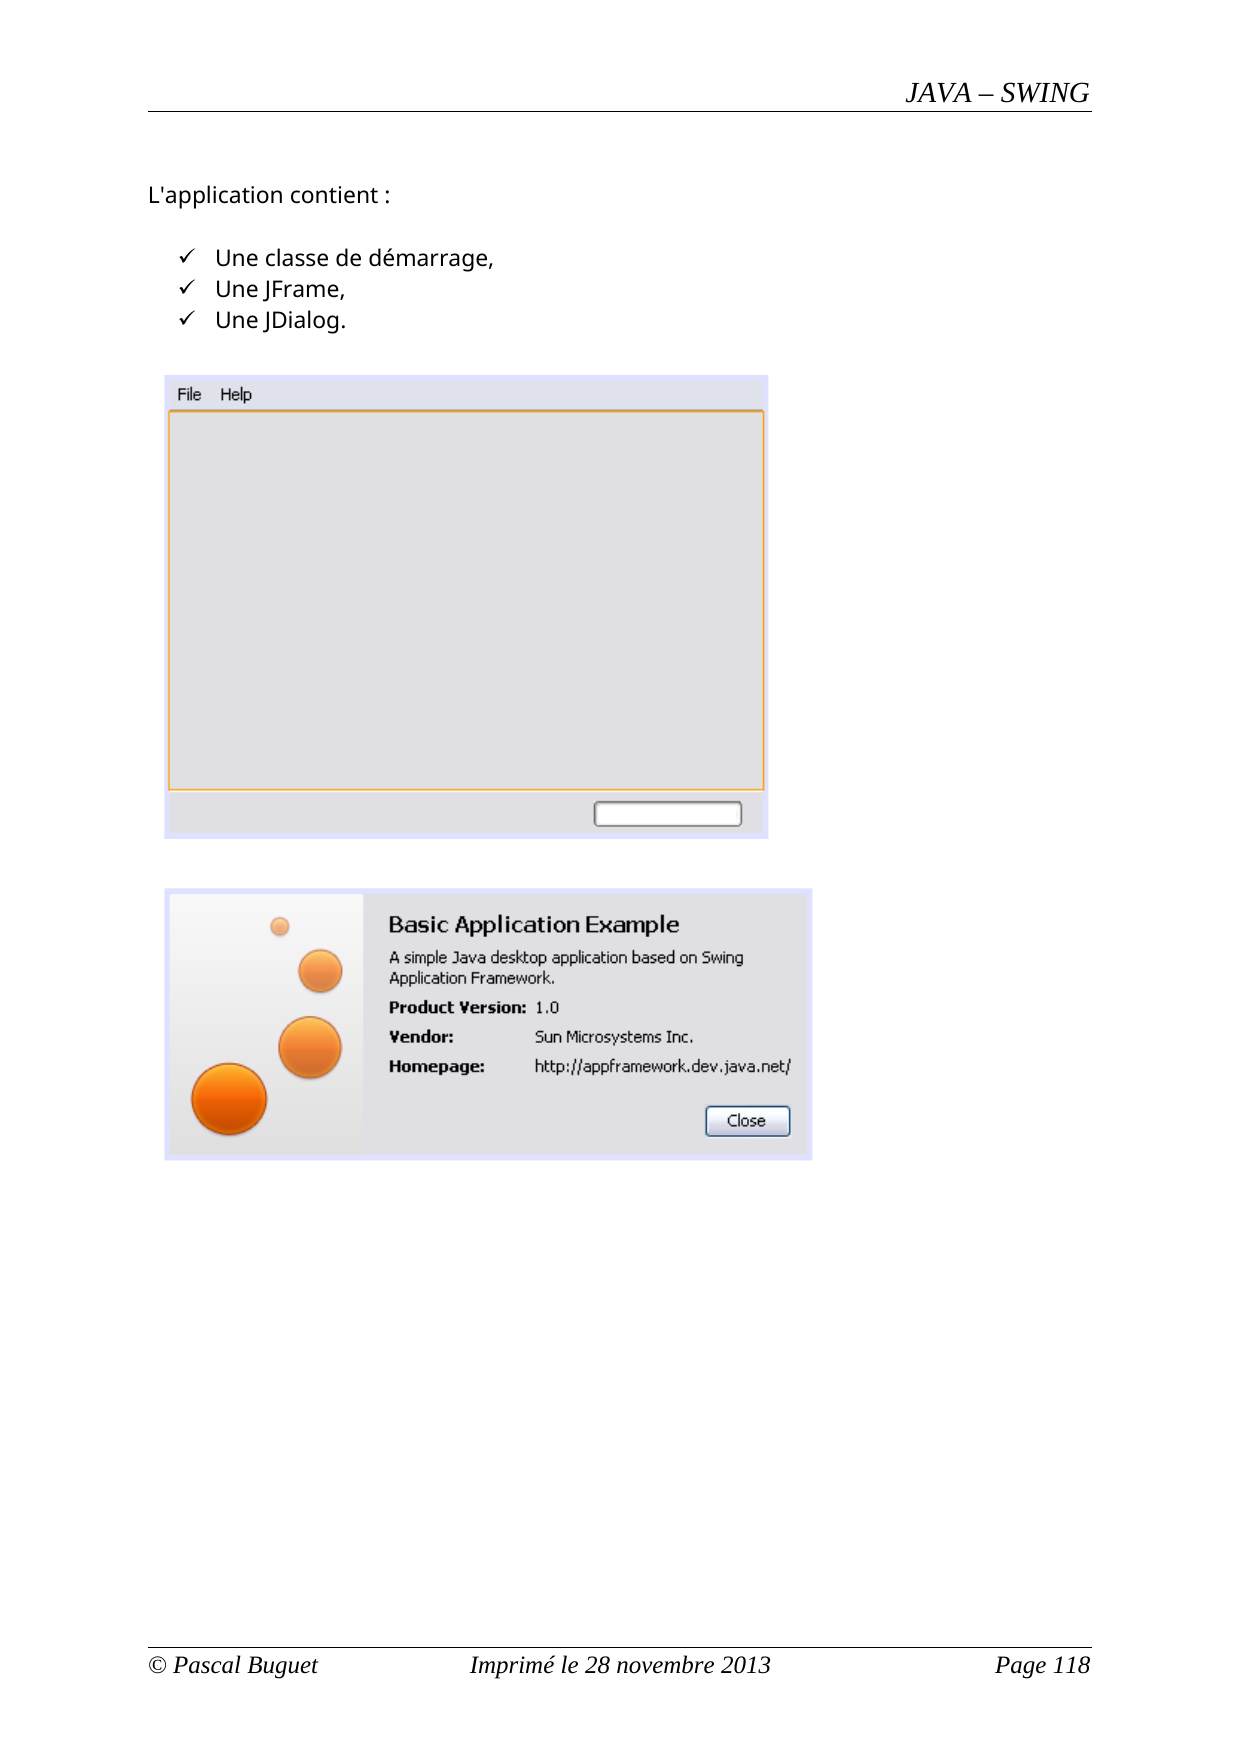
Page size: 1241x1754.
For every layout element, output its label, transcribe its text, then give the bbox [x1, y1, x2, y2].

list Une JFrame, [177, 273, 1092, 304]
list Une classe de démarrage, [177, 241, 1092, 273]
text L'application contient : [148, 179, 1092, 210]
list Une JDialog. [177, 304, 1092, 335]
